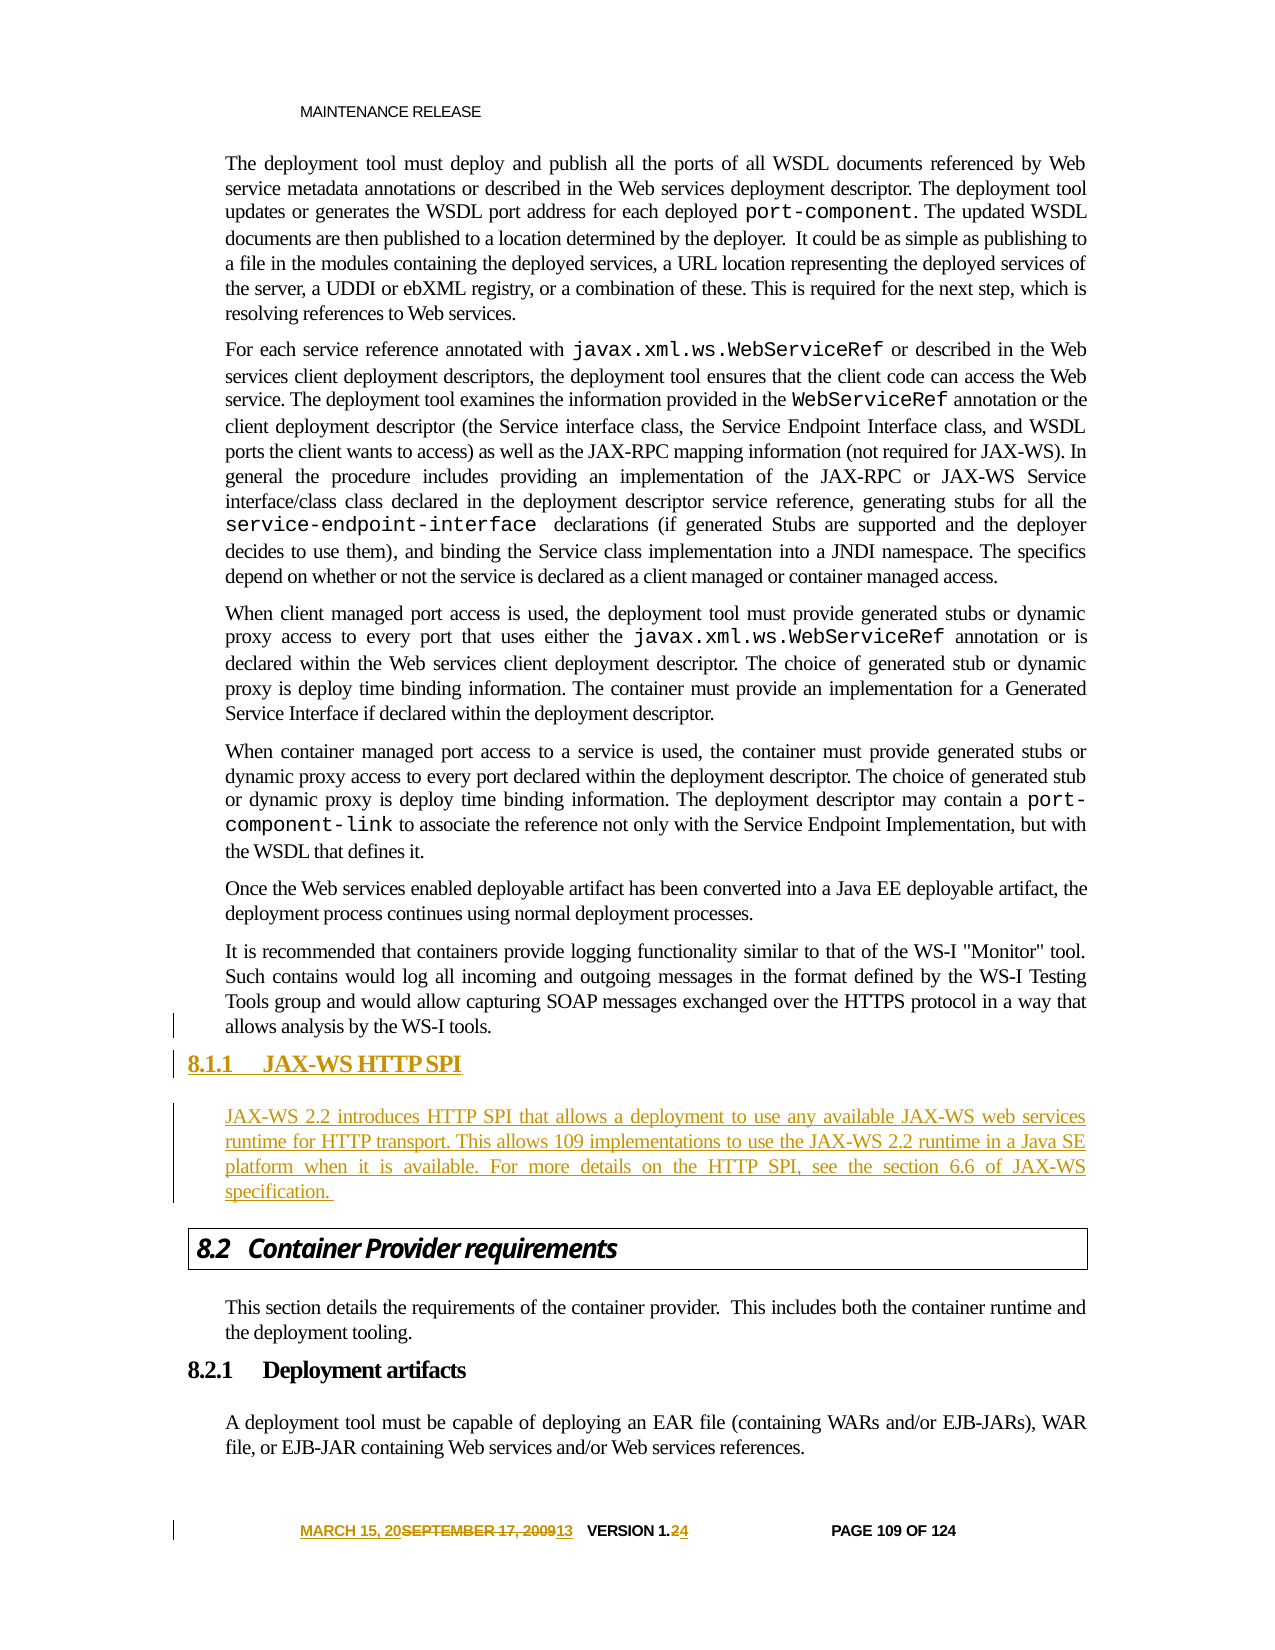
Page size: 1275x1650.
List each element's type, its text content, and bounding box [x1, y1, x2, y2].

text When container managed port access to a service is used, the container must provide generated stubs or dynamic proxy access to every port declared within the deployment descriptor. The choice of generated stub or dynamic proxy is deploy time binding information. The deployment descriptor may contain a port-component-link to associate the reference not only with the Service Endpoint Implementation, but with the WSDL that defines it. [225, 737, 1087, 862]
text When client managed port access is used, the deployment tool must provide generated stubs or dynamic proxy access to every port that uses either the javax.xml.ws.WebServiceRef annotation or is declared within the Web services client deployment descriptor. The choice of generated stub or dynamic proxy is deploy time binding information. The container must provide an implementation for a Generated Service Interface if declared within the deployment descriptor. [225, 600, 1087, 725]
text The deployment tool must deploy and publish all the ports of all WSDL documents referenced by Web service metadata annotations or described in the Web services deployment descriptor. The deployment tool updates or generates the WSDL port address for each deployed port-component. The updated WSDL documents are then published to a location determined by the deployer. It could be as simple as publishing to a file in the modules containing the deployed services, a URL location representing the deployed services of the server, a UDDI or ebXML registry, or a combination of these. This is required for the next step, which is resolving references to Web services. [225, 150, 1087, 325]
subtitle Deployment artifacts [187, 1356, 1087, 1384]
text JAX-WS 2.2 introduces HTTP SPI that allows a deployment to use any available JAX-WS web services runtime for HTTP transport. This allows 109 implementations to use the JAX-WS 2.2 runtime in a Java SE platform when it is available. For more details on the HTTP SPI, see the section 6.6 of JAX-WS specification. [225, 1103, 1087, 1203]
text It is recommended that containers provide logging functionality similar to that of the WS-I "Monitor" tool. Such contains would log all incoming and outgoing messages in the format defined by the WS-I Testing Tools group and would allow capturing SOAP messages exchanged over the HTTPS protocol in a way that allows analysis by the WS-I tools. [225, 937, 1087, 1037]
text A deployment tool must be capable of deploying an EAR file (containing WARs and/or EJB-JARs), WAR file, or EJB-JAR containing Web services and/or Web services references. [225, 1409, 1087, 1459]
text This section details the requirements of the container provider. This includes both the container runtime and the deployment tooling. [225, 1294, 1087, 1344]
text For each service reference annotated with javax.xml.ws.WebServiceRef or described in the Web services client deployment descriptors, the deployment tool ensures that the client code can access the Web service. The deployment tool examines the information provided in the WebServiceRef annotation or the client deployment descriptor (the Service interface class, the Service Endpoint Interface class, and WSDL ports the client wants to access) as well as the JAX-RPC mapping information (not required for JAX-WS). In general the procedure includes providing an implementation of the JAX-RPC or JAX-WS Service interface/class class declared in the deployment descriptor service reference, generating stubs for all the service-endpoint-interface declarations (if generated Stubs are supported and the deployer decides to use them), and binding the Service class implementation into a JNDI namespace. The specifics depend on whether or not the service is declared as a client managed or container managed access. [225, 337, 1087, 587]
subtitle JAX-WS HTTP SPI [187, 1050, 1087, 1078]
subtitle Container Provider requirements [189, 1229, 1087, 1269]
text Once the Web services enabled deployable artifact has been converted into a Java EE deployable artifact, the deployment process continues using normal deployment processes. [225, 875, 1087, 925]
